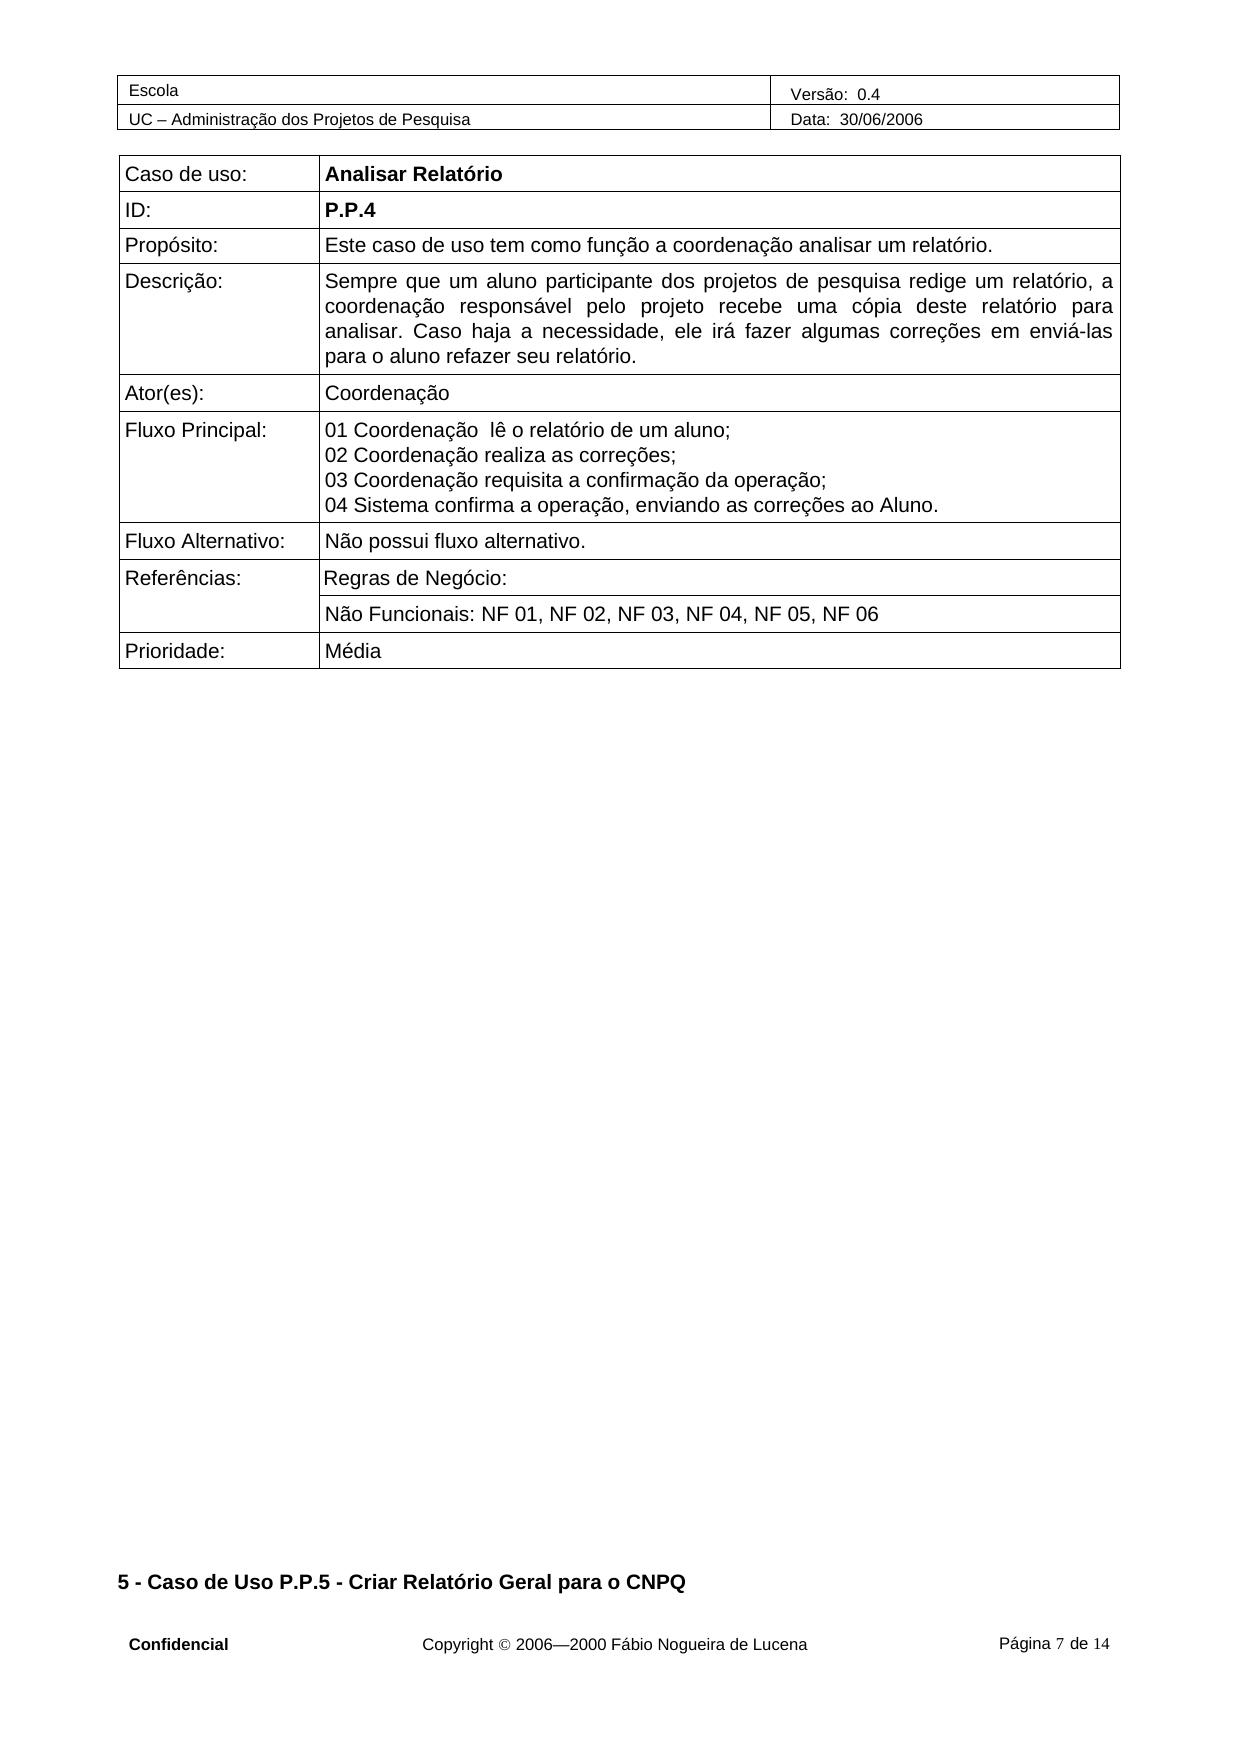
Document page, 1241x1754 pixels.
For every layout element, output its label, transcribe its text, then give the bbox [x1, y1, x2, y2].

table_header Analisar Relatório [320, 156, 1120, 191]
table_cell Ator(es): [120, 375, 319, 411]
table_cell Fluxo Principal: [120, 412, 319, 522]
table_cell Média [320, 633, 1120, 668]
text 5 - Caso de Uso P.P.5 - Criar Relatório Geral para o CNPQ [117, 1568, 1120, 1593]
table_cell Referências: [120, 560, 319, 632]
table_cell Não possui fluxo alternativo. [320, 523, 1120, 559]
table_cell Propósito: [120, 229, 319, 262]
table_cell Fluxo Alternativo: [120, 523, 319, 559]
table_cell Não Funcionais: NF 01, NF 02, NF 03, NF 04, NF 05, NF 06 [320, 596, 1120, 632]
table_cell Coordenação [320, 375, 1120, 411]
table_cell Sempre que um aluno participante dos projetos de pesquisa redige um relatório, a coordenação responsável pelo projeto recebe uma cópia deste relatório para analisar. Caso haja a necessidade, ele irá fazer algumas correções em enviá-las para o aluno refazer seu relatório. [320, 264, 1120, 374]
table_header Caso de uso: [120, 156, 319, 191]
table_cell 01 Coordenação lê o relatório de um aluno; 02 Coordenação realiza as correções; 03 Coordenação requisita a confirmação da operação; 04 Sistema confirma a operação, enviando as correções ao Aluno. [320, 412, 1120, 522]
table_cell Descrição: [120, 264, 319, 374]
table_header Regras de Negócio: [320, 560, 1120, 595]
table_cell Este caso de uso tem como função a coordenação analisar um relatório. [320, 229, 1120, 262]
table_cell P.P.4 [320, 192, 1120, 228]
table_cell Prioridade: [120, 633, 319, 668]
table_cell ID: [120, 192, 319, 228]
